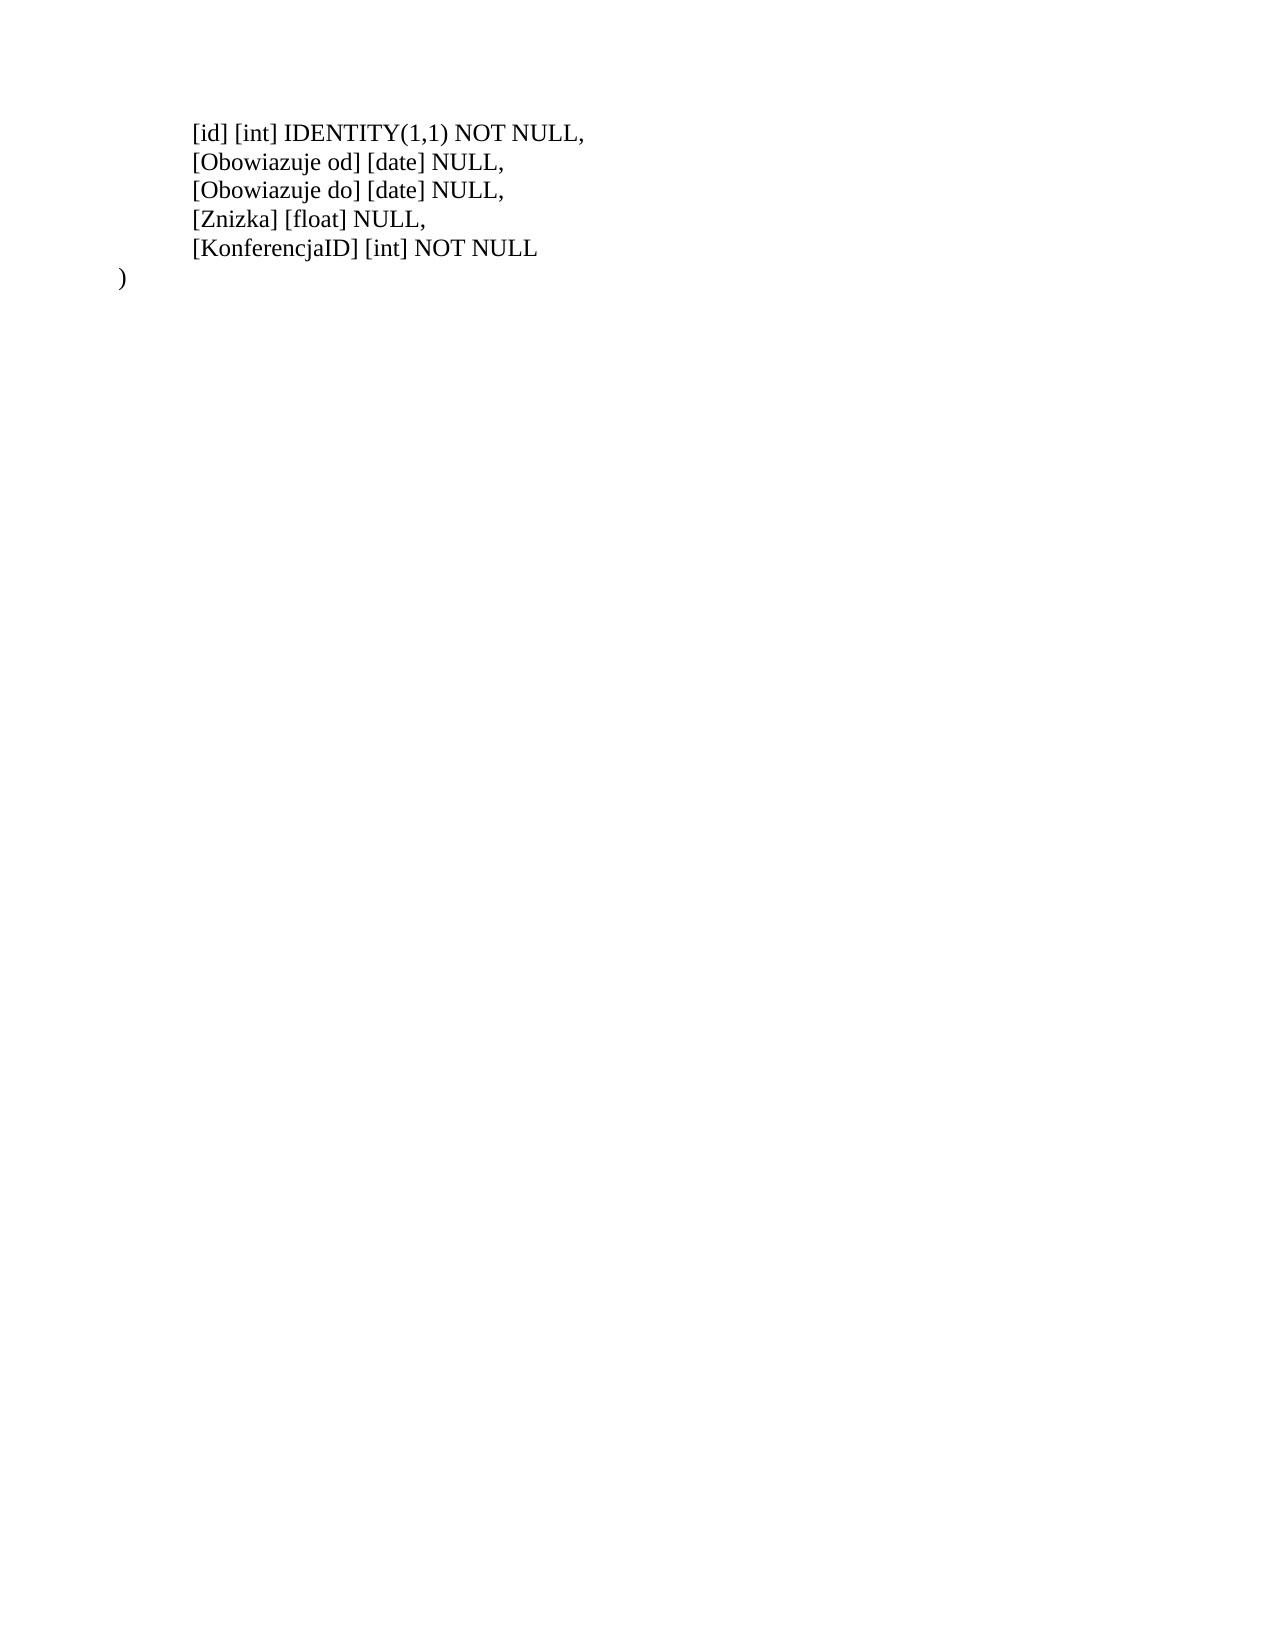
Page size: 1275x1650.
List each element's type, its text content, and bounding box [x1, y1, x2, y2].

text [Znizka] [float] NULL, [118, 204, 1157, 233]
text [Obowiazuje do] [date] NULL, [118, 176, 1157, 204]
text ) [118, 262, 1157, 291]
text [KonferencjaID] [int] NOT NULL [118, 233, 1157, 262]
text [Obowiazuje od] [date] NULL, [118, 147, 1157, 176]
text [id] [int] IDENTITY(1,1) NOT NULL, [118, 118, 1157, 147]
